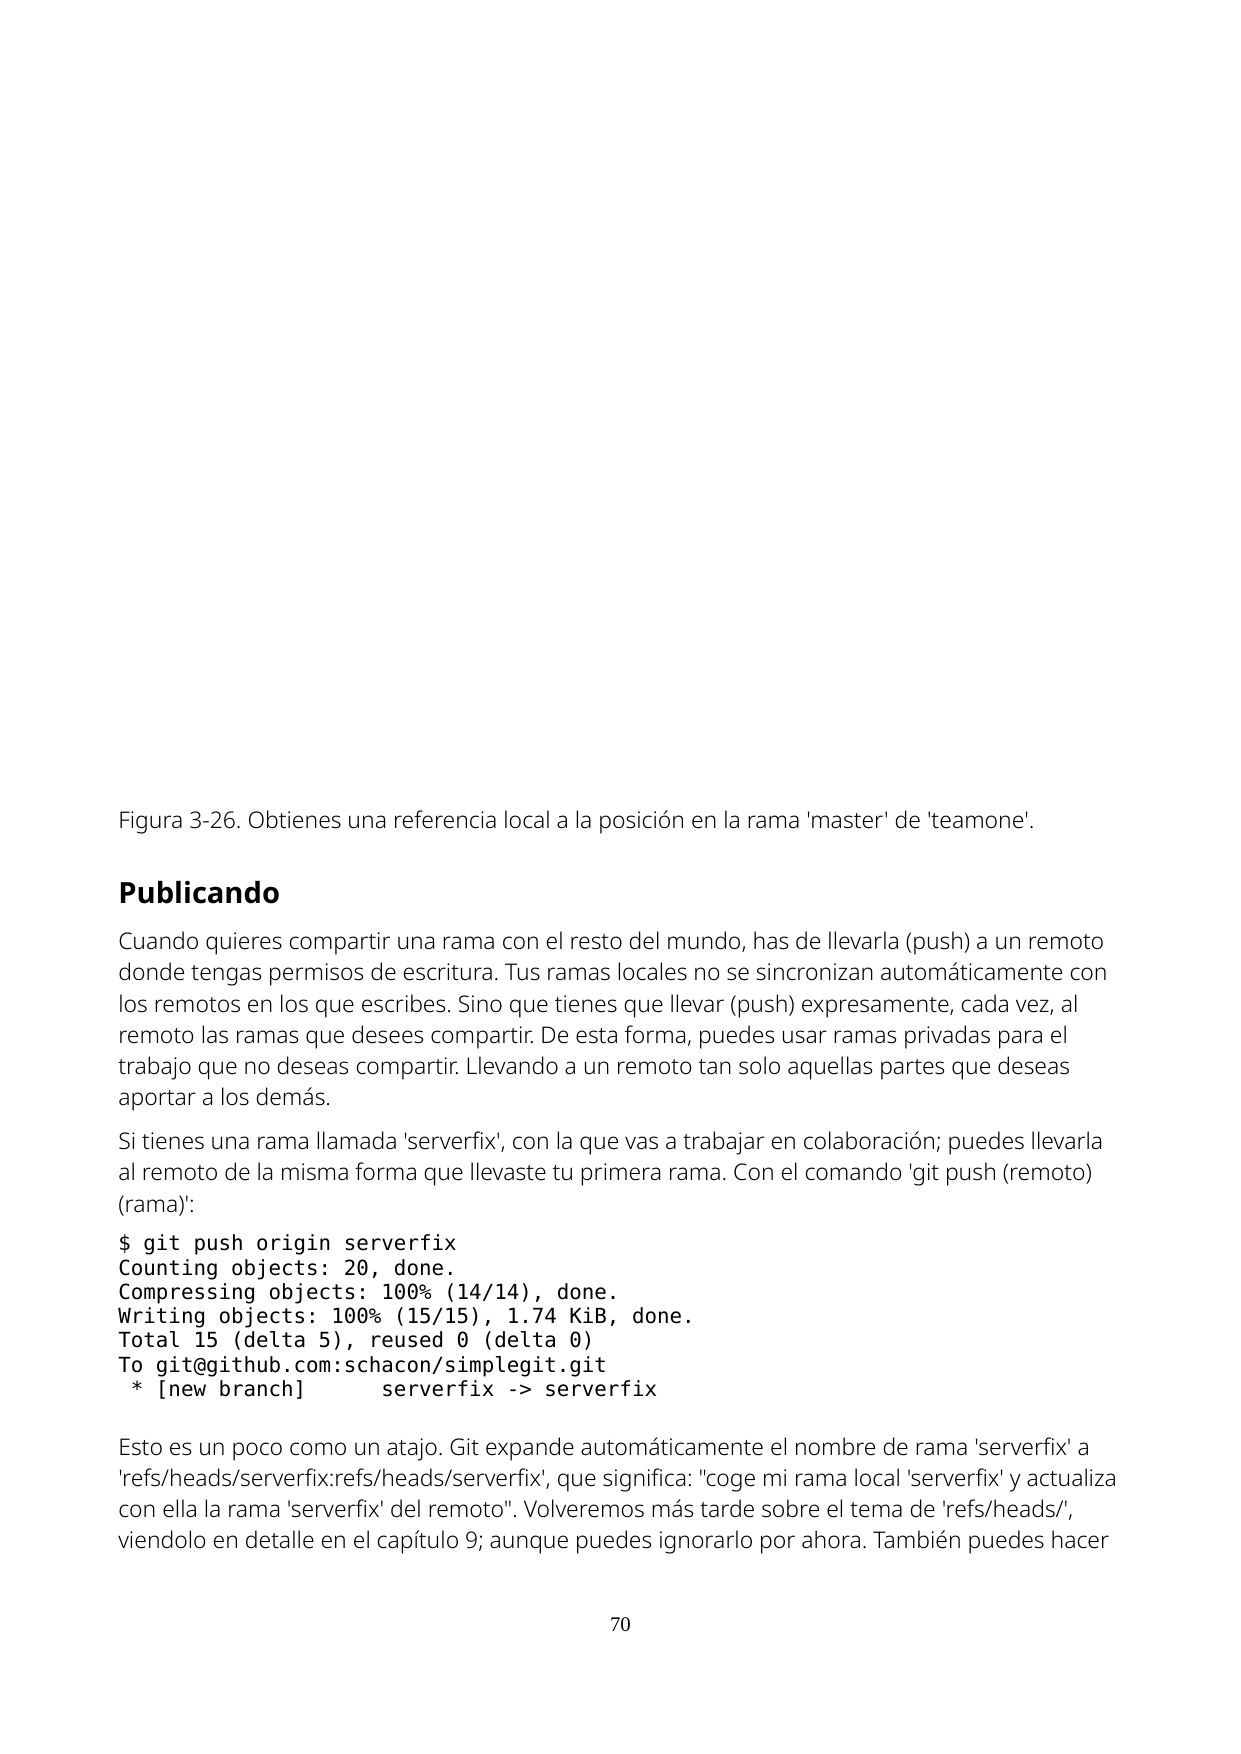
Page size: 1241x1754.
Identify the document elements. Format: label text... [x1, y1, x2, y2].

text Figura 3-26. Obtienes una referencia local a la posición en la rama 'master' de 'teamone'. [118, 773, 1122, 835]
text Counting objects: 20, done. [118, 1256, 1122, 1280]
text To git@github.com:schacon/simplegit.git [118, 1353, 1122, 1377]
text Esto es un poco como un atajo. Git expande automáticamente el nombre de rama 'serverfix' a 'refs/heads/serverfix:refs/heads/serverfix', que significa: "coge mi rama local 'serverfix' y actualiza con ella la rama 'serverfix' del remoto". Volveremos más tarde sobre el tema de 'refs/heads/', viendolo en detalle en el capítulo 9; aunque puedes ignorarlo por ahora. También puedes hacer [118, 1431, 1122, 1556]
text Cuando quieres compartir una rama con el resto del mundo, has de llevarla (push) a un remoto donde tengas permisos de escritura. Tus ramas locales no se sincronizan automáticamente con los remotos en los que escribes. Sino que tienes que llevar (push) expresamente, cada vez, al remoto las ramas que desees compartir. De esta forma, puedes usar ramas privadas para el trabajo que no deseas compartir. Llevando a un remoto tan solo aquellas partes que deseas aportar a los demás. [118, 925, 1122, 1112]
subtitle Publicando [118, 873, 1122, 912]
text Compressing objects: 100% (14/14), done. [118, 1280, 1122, 1304]
text Total 15 (delta 5), reused 0 (delta 0) [118, 1328, 1122, 1353]
text Writing objects: 100% (15/15), 1.74 KiB, done. [118, 1304, 1122, 1328]
text Si tienes una rama llamada 'serverfix', con la que vas a trabajar en colaboración; puedes llevarla al remoto de la misma forma que llevaste tu primera rama. Con el comando 'git push (remoto) (rama)': [118, 1125, 1122, 1219]
text $ git push origin serverfix [118, 1231, 1122, 1256]
text * [new branch] serverfix -> serverfix [118, 1377, 1122, 1401]
